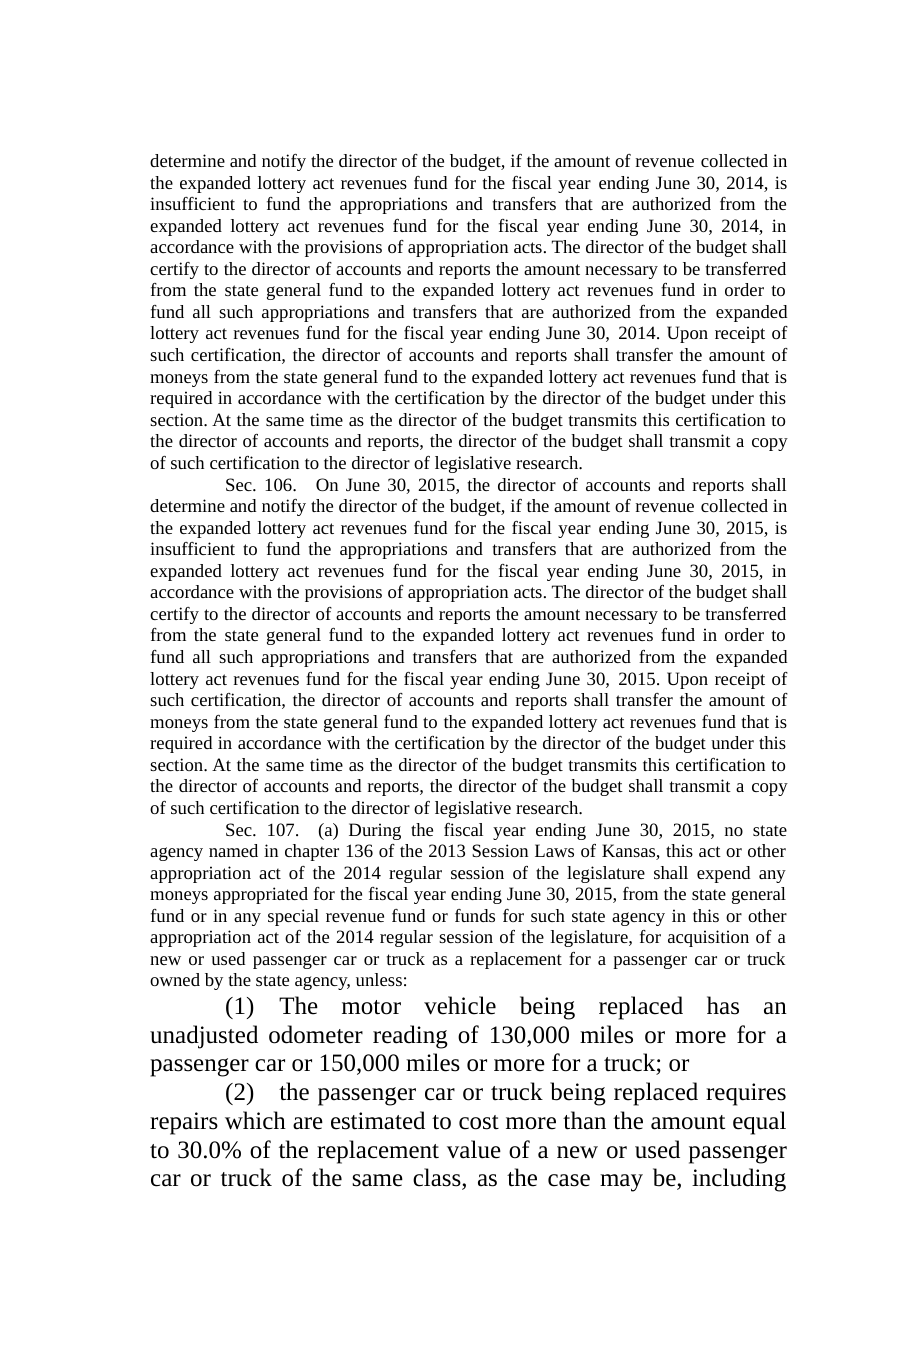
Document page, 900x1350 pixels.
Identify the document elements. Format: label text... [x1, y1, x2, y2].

text Sec. 106. On June 30, 2015, the director of accounts and reports shall determine and notify the director of the budget, if the amount of revenue collected in the expanded lottery act revenues fund for the fiscal year ending June 30, 2015, is insufficient to fund the appropriations and transfers that are authorized from the expanded lottery act revenues fund for the fiscal year ending June 30, 2015, in accordance with the provisions of appropriation acts. The director of the budget shall certify to the director of accounts and reports the amount necessary to be transferred from the state general fund to the expanded lottery act revenues fund in order to fund all such appropriations and transfers that are authorized from the expanded lottery act revenues fund for the fiscal year ending June 30, 2015. Upon receipt of such certification, the director of accounts and reports shall transfer the amount of moneys from the state general fund to the expanded lottery act revenues fund that is required in accordance with the certification by the director of the budget under this section. At the same time as the director of the budget transmits this certification to the director of accounts and reports, the director of the budget shall transmit a copy of such certification to the director of legislative research. [150, 473, 787, 818]
text (1) The motor vehicle being replaced has an unadjusted odometer reading of 130,000 miles or more for a passenger car or 150,000 miles or more for a truck; or [150, 991, 787, 1077]
text determine and notify the director of the budget, if the amount of revenue collected in the expanded lottery act revenues fund for the fiscal year ending June 30, 2014, is insufficient to fund the appropriations and transfers that are authorized from the expanded lottery act revenues fund for the fiscal year ending June 30, 2014, in accordance with the provisions of appropriation acts. The director of the budget shall certify to the director of accounts and reports the amount necessary to be transferred from the state general fund to the expanded lottery act revenues fund in order to fund all such appropriations and transfers that are authorized from the expanded lottery act revenues fund for the fiscal year ending June 30, 2014. Upon receipt of such certification, the director of accounts and reports shall transfer the amount of moneys from the state general fund to the expanded lottery act revenues fund that is required in accordance with the certification by the director of the budget under this section. At the same time as the director of the budget transmits this certification to the director of accounts and reports, the director of the budget shall transmit a copy of such certification to the director of legislative research. [150, 150, 787, 473]
text (2) the passenger car or truck being replaced requires repairs which are estimated to cost more than the amount equal to 30.0% of the replacement value of a new or used passenger car or truck of the same class, as the case may be, including [150, 1077, 787, 1192]
text Sec. 107. (a) During the fiscal year ending June 30, 2015, no state agency named in chapter 136 of the 2013 Session Laws of Kansas, this act or other appropriation act of the 2014 regular session of the legislature shall expend any moneys appropriated for the fiscal year ending June 30, 2015, from the state general fund or in any special revenue fund or funds for such state agency in this or other appropriation act of the 2014 regular session of the legislature, for acquisition of a new or used passenger car or truck as a replacement for a passenger car or truck owned by the state agency, unless: [150, 818, 787, 991]
